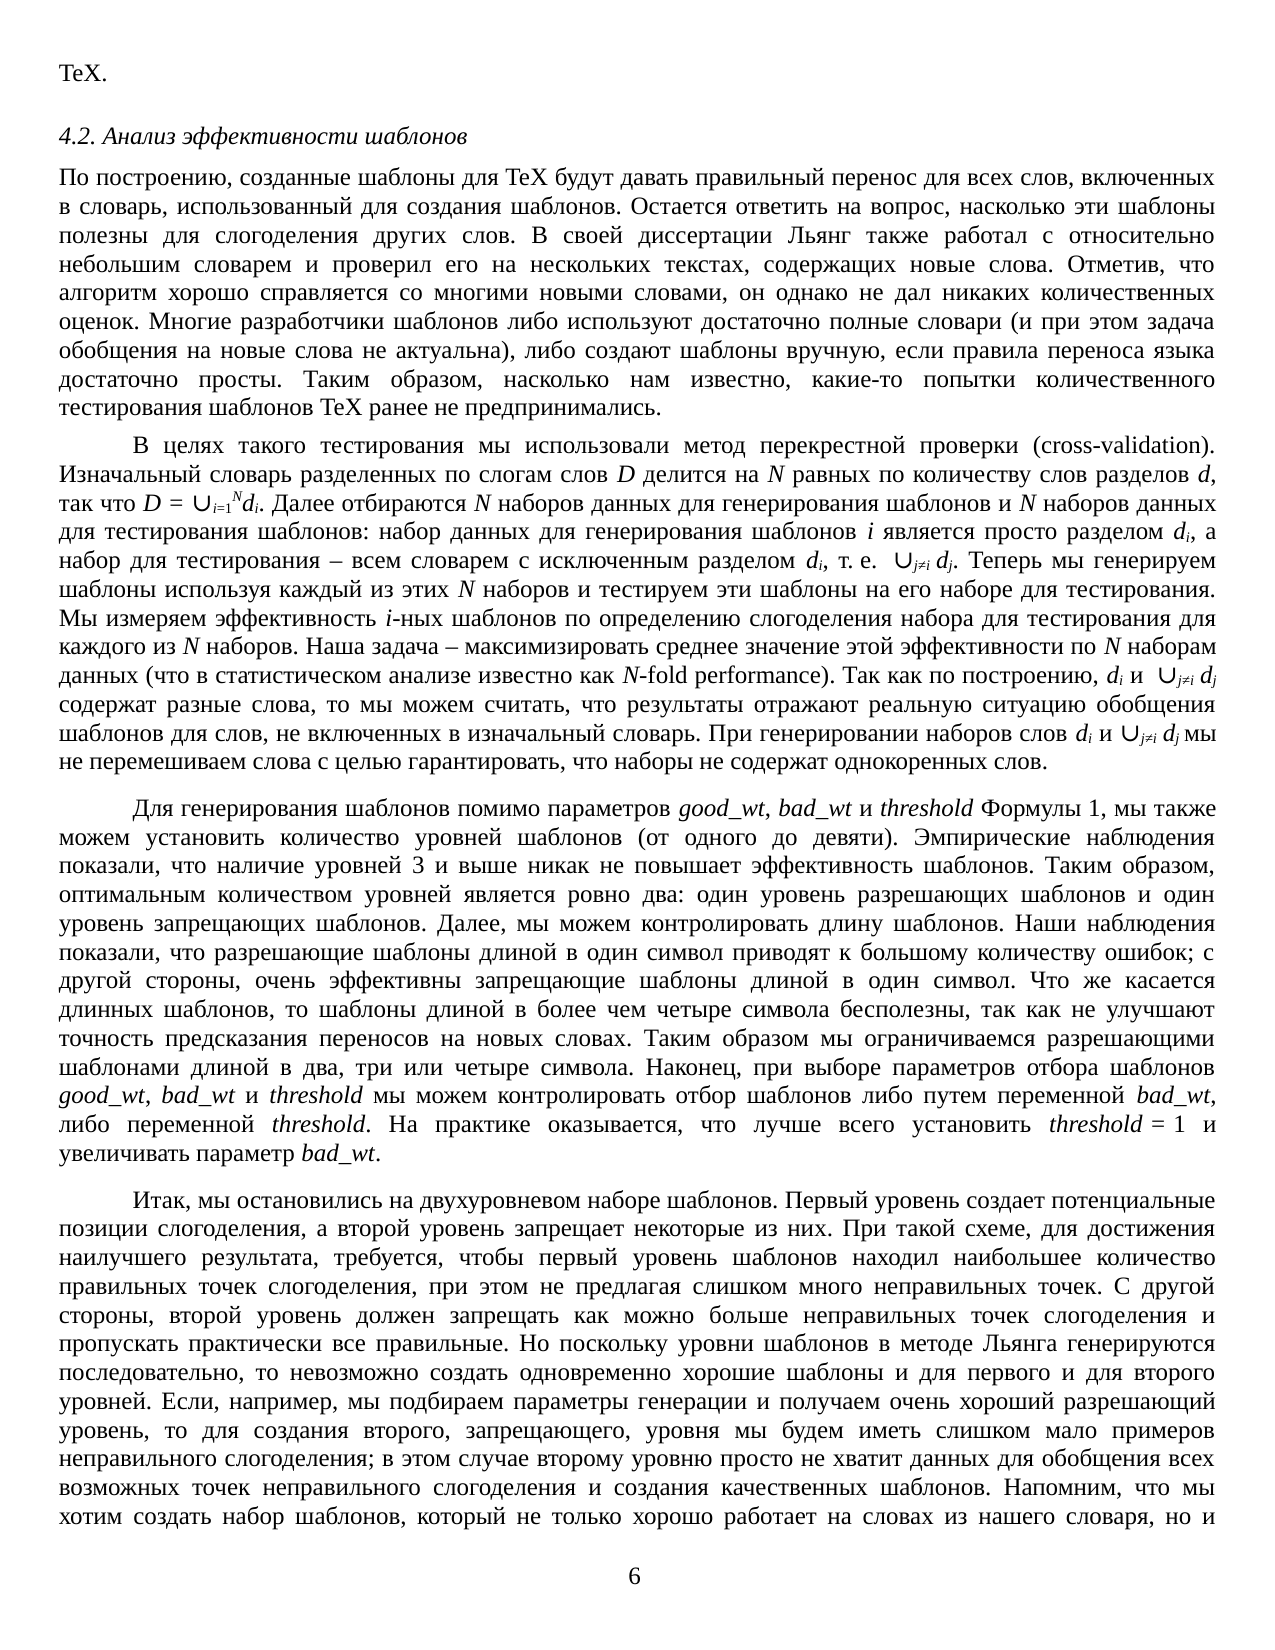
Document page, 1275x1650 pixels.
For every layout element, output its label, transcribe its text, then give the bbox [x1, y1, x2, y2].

text В целях такого тестирования мы использовали метод перекрестной проверки (cross-validation). Изначальный словарь разделенных по слогам слов D делится на N равных по количеству слов разделов d, так что D = ∪i=1Ndi. Далее отбираются N наборов данных для генерирования шаблонов и N наборов данных для тестирования шаблонов: набор данных для генерирования шаблонов i является просто разделом di, а набор для тестирования – всем словарем с исключенным разделом di, т. е. ∪j≠i dj. Теперь мы генерируем шаблоны используя каждый из этих N наборов и тестируем эти шаблоны на его наборе для тестирования. Мы измеряем эффективность i-ных шаблонов по определению слогоделения набора для тестирования для каждого из N наборов. Наша задача – максимизировать среднее значение этой эффективности по N наборам данных (что в статистическом анализе известно как N-fold performance). Так как по построению, di и ∪j≠i dj содержат разные слова, то мы можем считать, что результаты отражают реальную ситуацию обобщения шаблонов для слов, не включенных в изначальный словарь. При генерировании наборов слов di и ∪j≠i dj мы не перемешиваем слова с целью гарантировать, что наборы не содержат однокоренных слов. [58, 430, 1216, 775]
text По построению, созданные шаблоны для TeX будут давать правильный перенос для всех слов, включенных в словарь, использованный для создания шаблонов. Остается ответить на вопрос, насколько эти шаблоны полезны для слогоделения других слов. В своей диссертации Льянг также работал с относительно небольшим словарем и проверил его на нескольких текстах, содержащих новые слова. Отметив, что алгоритм хорошо справляется со многими новыми словами, он однако не дал никаких количественных оценок. Многие разработчики шаблонов либо используют достаточно полные словари (и при этом задача обобщения на новые слова не актуальна), либо создают шаблоны вручную, если правила переноса языка достаточно просты. Таким образом, насколько нам известно, какие-то попытки количественного тестирования шаблонов TeX ранее не предпринимались. [58, 162, 1216, 421]
text Итак, мы остановились на двухуровневом наборе шаблонов. Первый уровень создает потенциальные позиции слогоделения, а второй уровень запрещает некоторые из них. При такой схеме, для достижения наилучшего результата, требуется, чтобы первый уровень шаблонов находил наибольшее количество правильных точек слогоделения, при этом не предлагая слишком много неправильных точек. С другой стороны, второй уровень должен запрещать как можно больше неправильных точек слогоделения и пропускать практически все правильные. Но поскольку уровни шаблонов в методе Льянга генерируются последовательно, то невозможно создать одновременно хорошие шаблоны и для первого и для второго уровней. Если, например, мы подбираем параметры генерации и получаем очень хороший разрешающий уровень, то для создания второго, запрещающего, уровня мы будем иметь слишком мало примеров неправильного слогоделения; в этом случае второму уровню просто не хватит данных для обобщения всех возможных точек неправильного слогоделения и создания качественных шаблонов. Напомним, что мы хотим создать набор шаблонов, который не только хорошо работает на словах из нашего словаря, но и [58, 1185, 1216, 1530]
text Для генерирования шаблонов помимо параметров good_wt, bad_wt и threshold Формулы 1, мы также можем установить количество уровней шаблонов (от одного до девяти). Эмпирические наблюдения показали, что наличие уровней 3 и выше никак не повышает эффективность шаблонов. Таким образом, оптимальным количеством уровней является ровно два: один уровень разрешающих шаблонов и один уровень запрещающих шаблонов. Далее, мы можем контролировать длину шаблонов. Наши наблюдения показали, что разрешающие шаблоны длиной в один символ приводят к большому количеству ошибок; с другой стороны, очень эффективны запрещающие шаблоны длиной в один символ. Что же касается длинных шаблонов, то шаблоны длиной в более чем четыре символа бесполезны, так как не улучшают точность предсказания переносов на новых словах. Таким образом мы ограничиваемся разрешающими шаблонами длиной в два, три или четыре символа. Наконец, при выборе параметров отбора шаблонов good_wt, bad_wt и threshold мы можем контролировать отбор шаблонов либо путем переменной bad_wt, либо переменной threshold. На практике оказывается, что лучше всего установить threshold = 1 и увеличивать параметр bad_wt. [58, 793, 1216, 1167]
text TeX. [58, 58, 1216, 87]
subtitle 4.2. Анализ эффективности шаблонов [58, 121, 1216, 150]
